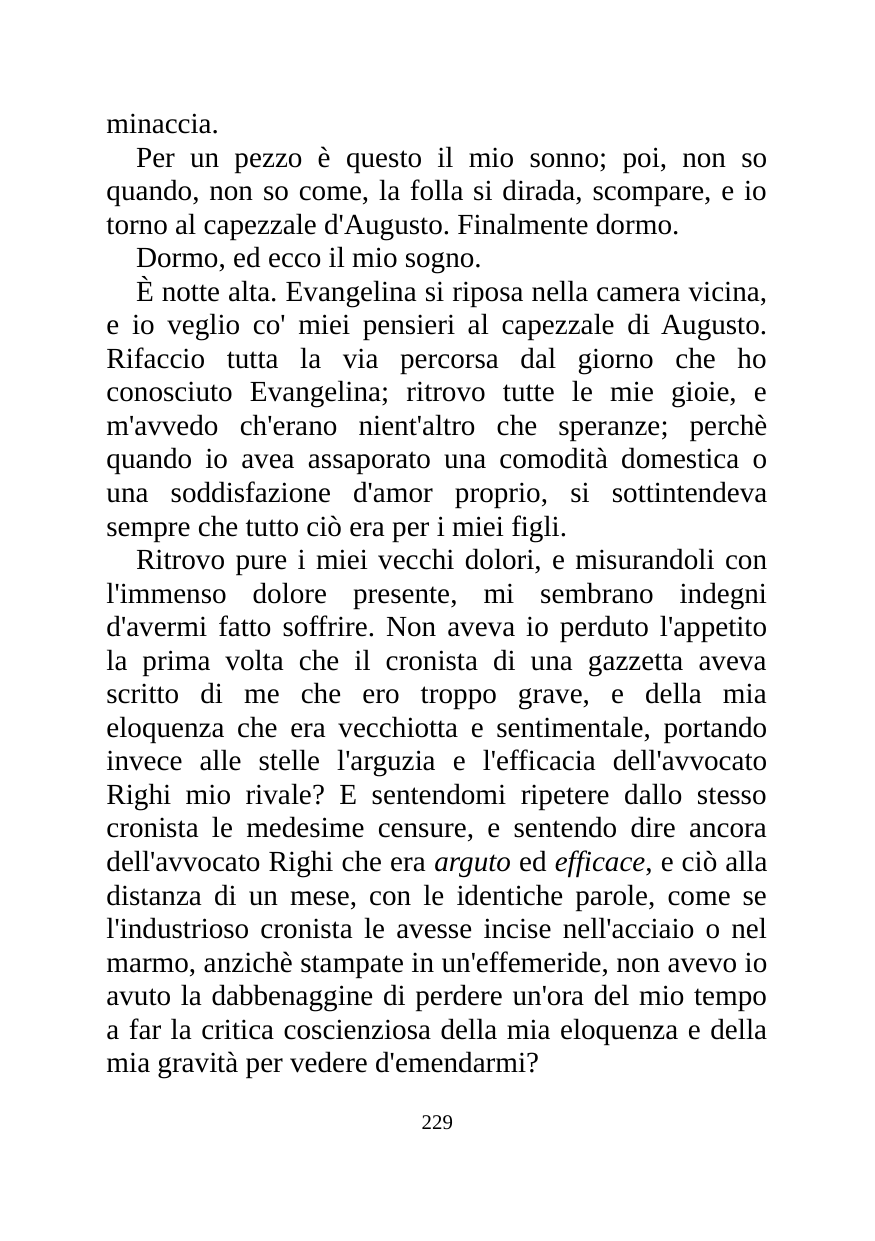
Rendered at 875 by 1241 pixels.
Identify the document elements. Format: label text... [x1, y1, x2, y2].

text minaccia. [106, 106, 768, 140]
text È notte alta. Evangelina si riposa nella camera vicina, e io veglio co' miei pensieri al capezzale di Augusto. Rifaccio tutta la via percorsa dal giorno che ho conosciuto Evangelina; ritrovo tutte le mie gioie, e m'avvedo ch'erano nient'altro che speranze; perchè quando io avea assaporato una comodità domestica o una soddisfazione d'amor proprio, si sottintendeva sempre che tutto ciò era per i miei figli. [106, 274, 768, 542]
text Per un pezzo è questo il mio sonno; poi, non so quando, non so come, la folla si dirada, scompare, e io torno al capezzale d'Augusto. Finalmente dormo. [106, 140, 768, 240]
text Dormo, ed ecco il mio sogno. [106, 240, 768, 274]
text Ritrovo pure i miei vecchi dolori, e misurandoli con l'immenso dolore presente, mi sembrano indegni d'avermi fatto soffrire. Non aveva io perduto l'appetito la prima volta che il cronista di una gazzetta aveva scritto di me che ero troppo grave, e della mia eloquenza che era vecchiotta e sentimentale, portando invece alle stelle l'arguzia e l'efficacia dell'avvocato Righi mio rivale? E sentendomi ripetere dallo stesso cronista le medesime censure, e sentendo dire ancora dell'avvocato Righi che era arguto ed efficace, e ciò alla distanza di un mese, con le identiche parole, come se l'industrioso cronista le avesse incise nell'acciaio o nel marmo, anzichè stampate in un'effemeride, non avevo io avuto la dabbenaggine di perdere un'ora del mio tempo a far la critica coscienziosa della mia eloquenza e della mia gravità per vedere d'emendarmi? [106, 542, 768, 1079]
